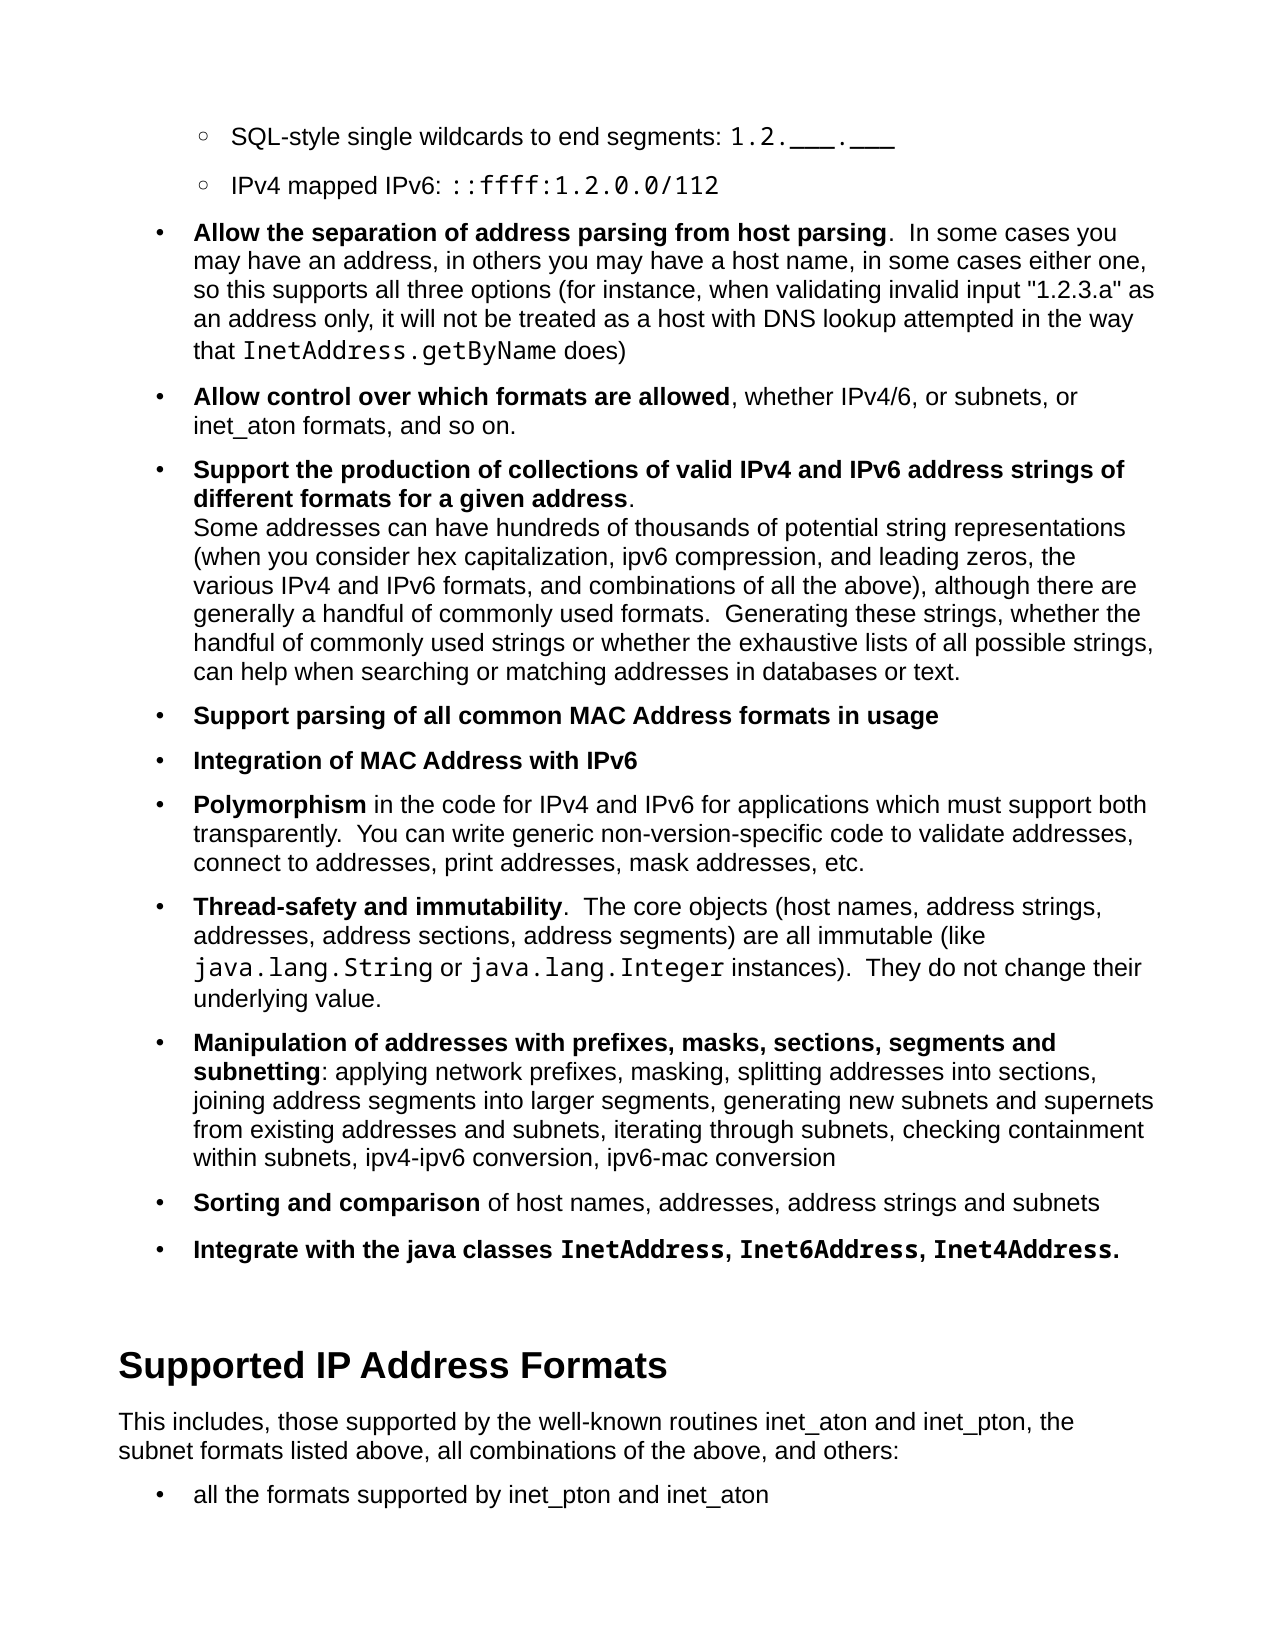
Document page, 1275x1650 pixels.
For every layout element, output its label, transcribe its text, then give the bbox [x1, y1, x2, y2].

list Integrate with the java classes InetAddress, Inet6Address, Inet4Address. [156, 1232, 1157, 1266]
list IPv4 mapped IPv6: ::ffff:1.2.0.0/112 [193, 168, 1157, 202]
list all the formats supported by inet_pton and inet_aton [156, 1480, 1157, 1509]
text This includes, those supported by the well-known routines inet_aton and inet_pton, the subnet formats listed above, all combinations of the above, and others: [118, 1407, 1157, 1464]
list Manipulation of addresses with prefixes, masks, sections, segments and subnetting: applying network prefixes, masking, splitting addresses into sections, joining address segments into larger segments, generating new subnets and supernets from existing addresses and subnets, iterating through subnets, checking containment within subnets, ipv4-ipv6 conversion, ipv6-mac conversion [156, 1028, 1157, 1172]
list Support the production of collections of valid IPv4 and IPv6 address strings of different formats for a given address. Some addresses can have hundreds of thousands of potential string representations (when you consider hex capitalization, ipv6 compression, and leading zeros, the various IPv4 and IPv6 formats, and combinations of all the above), although there are generally a handful of commonly used formats. Generating these strings, whether the handful of commonly used strings or whether the exhaustive lists of all possible strings, can help when searching or matching addresses in databases or text. [156, 456, 1157, 686]
list Integration of MAC Address with IPv6 [156, 746, 1157, 774]
list Polymorphism in the code for IPv4 and IPv6 for applications which must support both transparently. You can write generic non-version-specific code to validate addresses, connect to addresses, print addresses, mask addresses, etc. [156, 790, 1157, 877]
list Allow the separation of address parsing from host parsing. In some cases you may have an address, in others you may have a host name, in some cases either one, so this supports all three options (for instance, when validating invalid input "1.2.3.a" as an address only, it will not be treated as a host with DNS lookup attempted in the way that InetAddress.getByName does) [156, 217, 1157, 367]
list Thread-safety and immutability. The core objects (host names, address strings, addresses, address sections, address segments) are all immutable (like java.lang.String or java.lang.Integer instances). They do not change their underlying value. [156, 892, 1157, 1013]
list SQL-style single wildcards to end segments: 1.2.___.___ [193, 118, 1157, 152]
list Support parsing of all common MAC Address formats in usage [156, 701, 1157, 730]
list Sorting and comparison of host names, addresses, address strings and subnets [156, 1188, 1157, 1217]
list Allow control over which formats are allowed, whether IPv4/6, or subnets, or inet_aton formats, and so on. [156, 382, 1157, 440]
subtitle Supported IP Address Formats [118, 1343, 1157, 1387]
